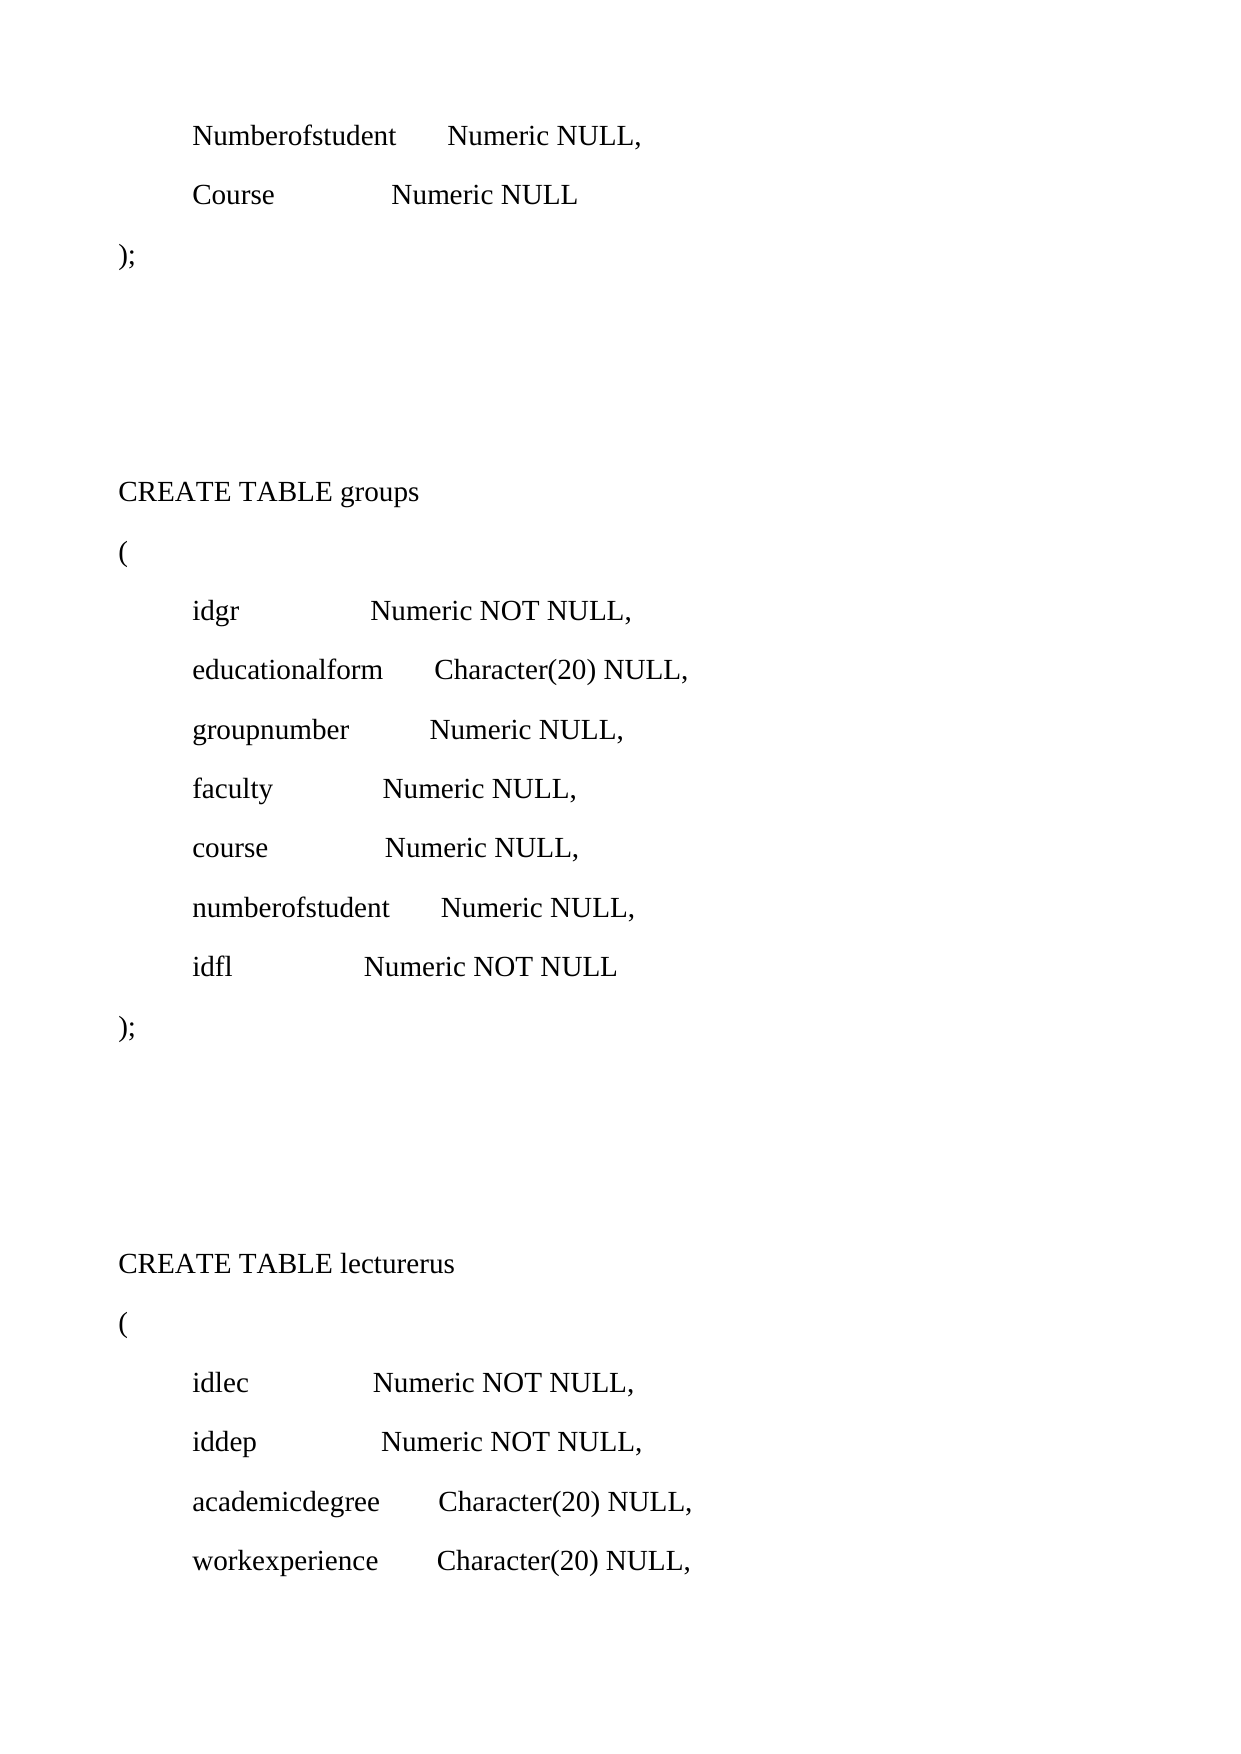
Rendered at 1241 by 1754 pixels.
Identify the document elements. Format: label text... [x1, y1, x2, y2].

text faculty Numeric NULL, [118, 771, 1122, 805]
text ); [118, 237, 1122, 270]
text CREATE TABLE groups [118, 474, 1122, 508]
text Numberofstudent Numeric NULL, [118, 118, 1122, 152]
text groupnumber Numeric NULL, [118, 712, 1122, 745]
text CREATE TABLE lecturerus [118, 1246, 1122, 1280]
text ( [118, 1306, 1122, 1339]
text idlec Numeric NOT NULL, [118, 1365, 1122, 1398]
text workexperience Character(20) NULL, [118, 1543, 1122, 1577]
text iddep Numeric NOT NULL, [118, 1424, 1122, 1458]
text educationalform Character(20) NULL, [118, 652, 1122, 686]
text numberofstudent Numeric NULL, [118, 890, 1122, 923]
text academicdegree Character(20) NULL, [118, 1484, 1122, 1517]
text idfl Numeric NOT NULL [118, 949, 1122, 983]
text course Numeric NULL, [118, 831, 1122, 864]
text ); [118, 1009, 1122, 1042]
text ( [118, 534, 1122, 567]
text Course Numeric NULL [118, 177, 1122, 211]
text idgr Numeric NOT NULL, [118, 593, 1122, 627]
